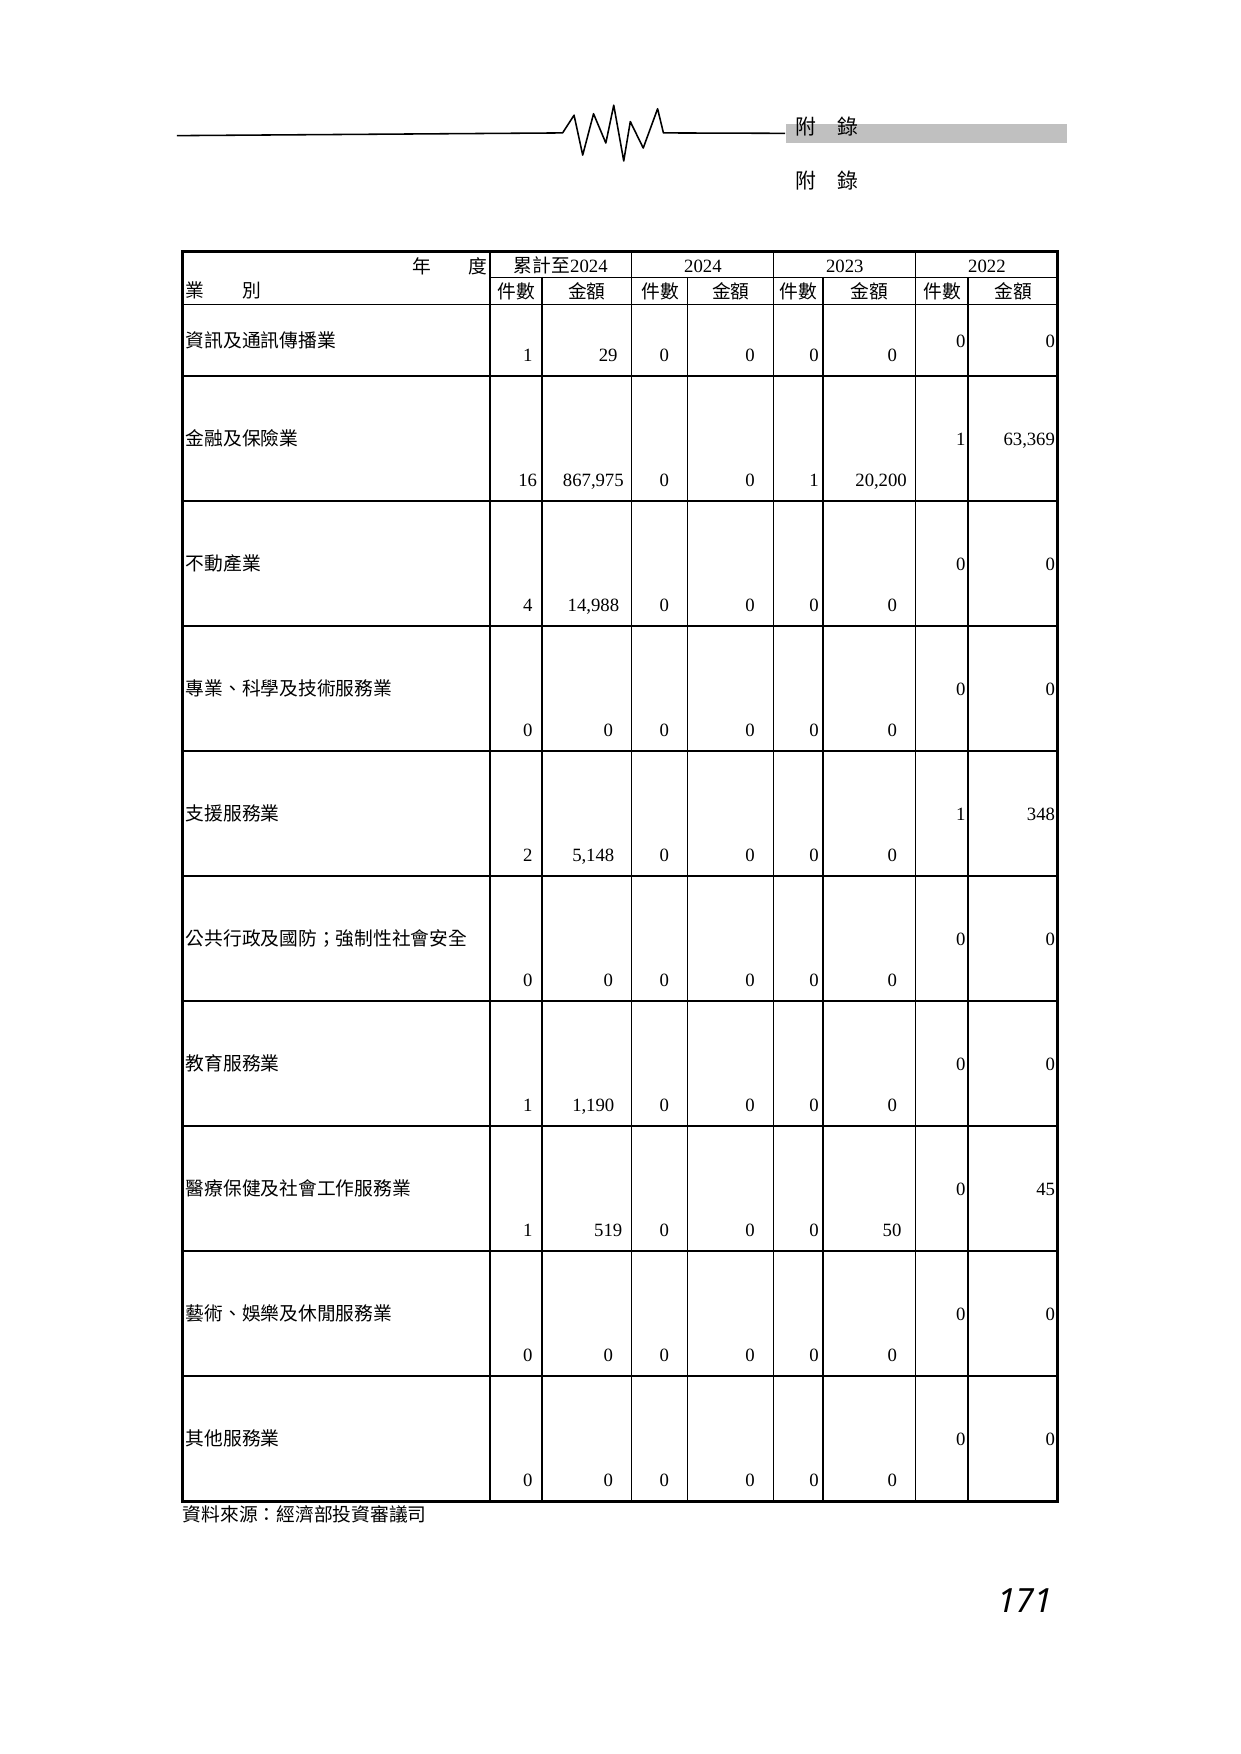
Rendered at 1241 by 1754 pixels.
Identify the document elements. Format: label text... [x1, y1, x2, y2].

table_cell 0 [824, 1002, 915, 1125]
table_cell 0 [543, 1377, 631, 1500]
table_cell 0 [543, 1252, 631, 1375]
table_cell 0 [491, 877, 541, 1000]
table_cell 1 [491, 1002, 541, 1125]
table_cell 0 [543, 877, 631, 1000]
table_cell 5,148 [543, 752, 631, 875]
table_cell 0 [774, 305, 822, 375]
table_cell 63,369 [969, 377, 1056, 500]
table_cell 0 [632, 752, 687, 875]
table_cell 1 [916, 752, 967, 875]
table_cell 0 [632, 1377, 687, 1500]
table_cell 件數 [491, 278, 541, 303]
table_cell 20,200 [824, 377, 915, 500]
table_cell 50 [824, 1127, 915, 1250]
table_cell 資訊及通訊傳播業 [184, 305, 489, 375]
table_cell 0 [824, 752, 915, 875]
table_cell 0 [688, 502, 773, 625]
table_cell 0 [824, 627, 915, 750]
table_cell 0 [632, 627, 687, 750]
table_cell 金額 [969, 278, 1056, 303]
table_cell 0 [774, 877, 822, 1000]
text 資料來源：經濟部投資審議司 [183, 1503, 1058, 1526]
table_cell 0 [824, 305, 915, 375]
table_cell 0 [916, 1377, 967, 1500]
table_cell 0 [969, 502, 1056, 625]
table_cell 0 [969, 1252, 1056, 1375]
table_cell 0 [916, 1252, 967, 1375]
table_cell 14,988 [543, 502, 631, 625]
table_cell 0 [632, 1252, 687, 1375]
table_cell 0 [774, 502, 822, 625]
table_cell 0 [632, 502, 687, 625]
table_cell 348 [969, 752, 1056, 875]
table_cell 0 [916, 1127, 967, 1250]
table_cell 0 [688, 752, 773, 875]
table_cell 金融及保險業 [184, 377, 489, 500]
table_header 累計至2024 [491, 253, 631, 277]
table_cell 0 [969, 627, 1056, 750]
table_cell 4 [491, 502, 541, 625]
table_cell 0 [916, 502, 967, 625]
table_cell 0 [824, 1252, 915, 1375]
table_cell 2 [491, 752, 541, 875]
table_cell 件數 [916, 278, 967, 303]
table_cell 0 [774, 1002, 822, 1125]
table_cell 0 [969, 877, 1056, 1000]
table_cell 0 [916, 877, 967, 1000]
table_cell 藝術、娛樂及休閒服務業 [184, 1252, 489, 1375]
table_cell 0 [824, 502, 915, 625]
table_header 年 度 業 別 [184, 253, 489, 303]
table_cell 0 [632, 305, 687, 375]
table_header 2022 [916, 253, 1056, 277]
table_cell 16 [491, 377, 541, 500]
table_cell 0 [774, 1377, 822, 1500]
table_cell 0 [491, 1377, 541, 1500]
table_cell 0 [688, 877, 773, 1000]
table_cell 0 [969, 305, 1056, 375]
table_cell 0 [632, 877, 687, 1000]
table_cell 醫療保健及社會工作服務業 [184, 1127, 489, 1250]
table_cell 0 [632, 1127, 687, 1250]
table_cell 0 [491, 627, 541, 750]
table_cell 件數 [632, 278, 687, 303]
table_cell 0 [688, 1377, 773, 1500]
table_cell 1 [491, 305, 541, 375]
table_cell 公共行政及國防；強制性社會安全 [184, 877, 489, 1000]
table_cell 1 [491, 1127, 541, 1250]
table_cell 1 [774, 377, 822, 500]
table_cell 519 [543, 1127, 631, 1250]
table_cell 0 [916, 627, 967, 750]
table_cell 0 [969, 1377, 1056, 1500]
table_cell 教育服務業 [184, 1002, 489, 1125]
table_cell 0 [688, 627, 773, 750]
table_cell 0 [688, 377, 773, 500]
table_cell 0 [916, 1002, 967, 1125]
table_cell 0 [969, 1002, 1056, 1125]
table_cell 0 [688, 1127, 773, 1250]
table_cell 0 [824, 1377, 915, 1500]
table_header 2023 [774, 253, 915, 277]
table_cell 0 [774, 1127, 822, 1250]
table_cell 867,975 [543, 377, 631, 500]
table_cell 1,190 [543, 1002, 631, 1125]
table_cell 29 [543, 305, 631, 375]
table_cell 不動產業 [184, 502, 489, 625]
table_cell 金額 [688, 278, 773, 303]
table_cell 1 [916, 377, 967, 500]
table_cell 0 [916, 305, 967, 375]
table_cell 其他服務業 [184, 1377, 489, 1500]
table_header 2024 [632, 253, 773, 277]
table_cell 金額 [824, 278, 915, 303]
table_cell 0 [688, 1252, 773, 1375]
table_cell 0 [774, 627, 822, 750]
table_cell 金額 [543, 278, 631, 303]
table_cell 0 [774, 752, 822, 875]
table_cell 0 [774, 1252, 822, 1375]
table_cell 件數 [774, 278, 822, 303]
table_cell 專業、科學及技術服務業 [184, 627, 489, 750]
table_cell 0 [688, 305, 773, 375]
table_cell 0 [543, 627, 631, 750]
table_cell 支援服務業 [184, 752, 489, 875]
table_cell 0 [632, 377, 687, 500]
table_cell 45 [969, 1127, 1056, 1250]
table_cell 0 [688, 1002, 773, 1125]
table_cell 0 [632, 1002, 687, 1125]
table_cell 0 [491, 1252, 541, 1375]
table_cell 0 [824, 877, 915, 1000]
